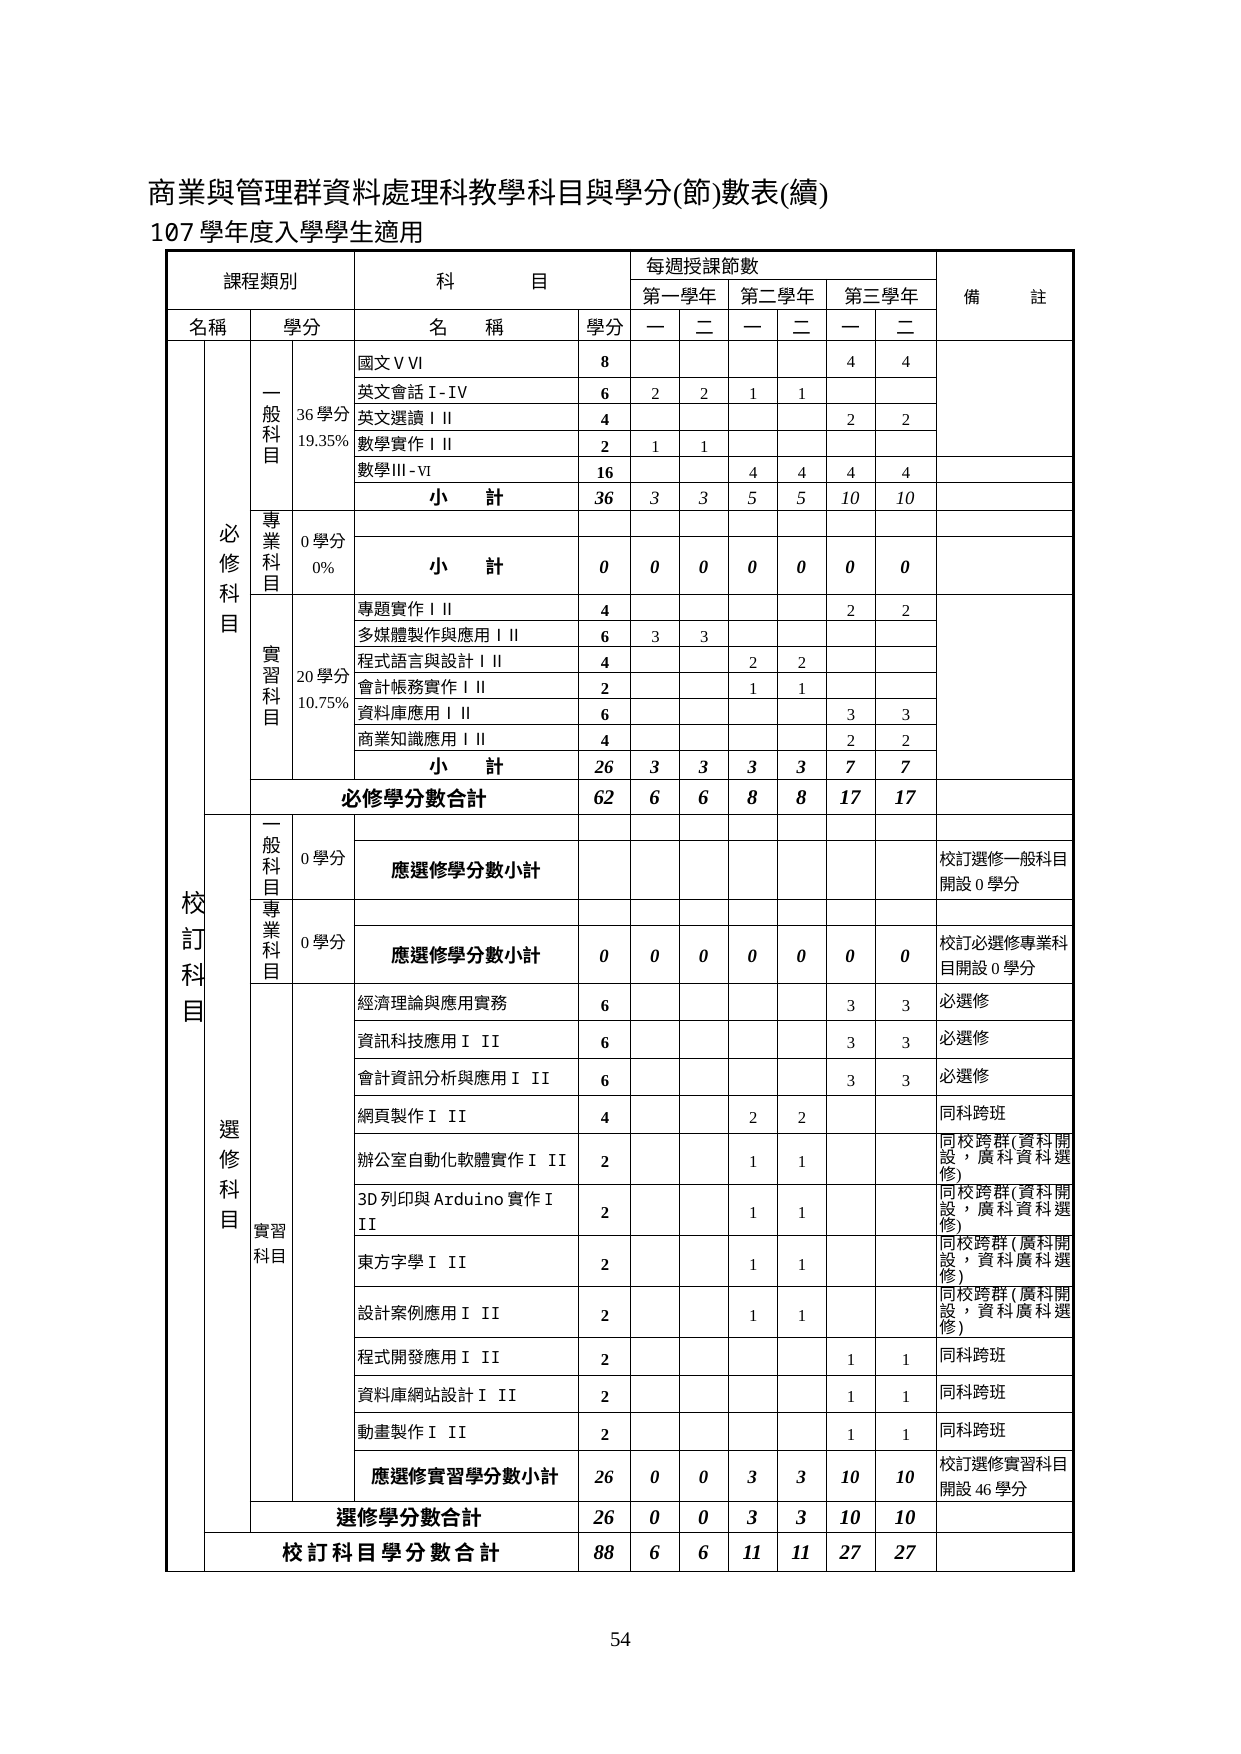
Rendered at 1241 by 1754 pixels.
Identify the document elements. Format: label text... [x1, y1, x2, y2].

table_cell [631, 984, 679, 1020]
table_cell [631, 725, 679, 750]
table_cell 10 [827, 1451, 875, 1501]
table_cell 應選修實習學分數小計 [355, 1451, 578, 1501]
table_cell [631, 1338, 679, 1374]
table_cell 1 [778, 1185, 826, 1235]
table_cell [680, 1021, 728, 1058]
table_header 每週授課節數 [631, 252, 936, 279]
table_cell 3 [680, 751, 728, 779]
table_cell [729, 621, 777, 646]
table_cell 0 [778, 926, 826, 983]
table_cell [827, 841, 875, 898]
table_cell [876, 621, 936, 646]
table_cell 27 [827, 1533, 875, 1571]
table_cell 4 [579, 725, 630, 750]
table_cell 數學實作ⅠⅡ [355, 431, 578, 456]
table_cell 2 [827, 404, 875, 429]
table_cell 2 [579, 1287, 630, 1337]
table_cell 3 [827, 699, 875, 724]
table_cell [778, 511, 826, 536]
table_cell 2 [631, 378, 679, 403]
table_cell 第一學年 [631, 280, 728, 309]
table_cell 20學分 10.75% [293, 595, 354, 779]
table_cell [631, 815, 679, 840]
table_cell [680, 1376, 728, 1412]
table_cell [827, 900, 875, 924]
table_cell [876, 647, 936, 672]
table_cell 設計案例應用I II [355, 1287, 578, 1337]
table_cell 0學分 [293, 815, 354, 898]
table_cell 必修科目 [205, 341, 250, 814]
table_cell [680, 984, 728, 1020]
table_cell [680, 673, 728, 698]
table_cell 第二學年 [729, 280, 826, 309]
table_cell 2 [579, 1236, 630, 1286]
table_cell 2 [876, 725, 936, 750]
table_cell [631, 1287, 679, 1337]
table_cell 資訊科技應用I II [355, 1021, 578, 1058]
table_cell 一 [729, 310, 777, 339]
table_cell 17 [876, 780, 936, 814]
table_cell 11 [729, 1533, 777, 1571]
table_cell 6 [579, 1021, 630, 1058]
table_cell 2 [579, 1376, 630, 1412]
table_cell [680, 595, 728, 620]
table_cell [729, 1059, 777, 1095]
table_cell 0 [631, 537, 679, 594]
table_cell 選修學分數合計 [251, 1502, 578, 1532]
table_cell [937, 1502, 1072, 1532]
table_cell [631, 595, 679, 620]
table_cell 4 [579, 647, 630, 672]
table_cell 英文選讀ⅠⅡ [355, 404, 578, 429]
table_cell [937, 646, 1072, 672]
table_cell 選修科目 [205, 815, 250, 1532]
table_cell [876, 1134, 936, 1184]
table_cell [680, 699, 728, 724]
table_cell [827, 647, 875, 672]
table_cell 7 [876, 751, 936, 779]
table_cell [680, 1287, 728, 1337]
table_cell [729, 1338, 777, 1374]
table_cell [680, 511, 728, 536]
table_cell 東方字學I II [355, 1236, 578, 1286]
table_cell 7 [827, 751, 875, 779]
table_cell 1 [729, 1185, 777, 1235]
table_cell 1 [778, 1287, 826, 1337]
table_header 科 目 [355, 252, 630, 309]
table_cell [937, 537, 1072, 594]
table_cell [827, 1236, 875, 1286]
table_cell 英文會話I-IV [355, 378, 578, 403]
table_cell 2 [680, 378, 728, 403]
table_cell 實習科目 [251, 984, 292, 1501]
table_cell 0 [827, 537, 875, 594]
table_cell 校訂必選修專業科目開設0學分 [937, 926, 1072, 983]
table_cell [631, 1376, 679, 1412]
table_cell 0 [680, 1451, 728, 1501]
table_cell 10 [827, 1502, 875, 1532]
table_cell 62 [579, 780, 630, 814]
table_cell [729, 1413, 777, 1449]
table_cell 2 [876, 404, 936, 429]
table_cell 2 [778, 1096, 826, 1133]
table_cell 1 [827, 1338, 875, 1374]
table_cell 3 [680, 621, 728, 646]
table_cell 辦公室自動化軟體實作I II [355, 1134, 578, 1184]
table_cell 1 [778, 1134, 826, 1184]
table_cell [876, 841, 936, 898]
table_cell [729, 1376, 777, 1412]
table_cell [937, 672, 1072, 698]
table_cell 專題實作ⅠⅡ [355, 595, 578, 620]
table_cell 小 計 [355, 537, 578, 594]
table_cell 36 [579, 483, 630, 510]
table_cell 0 [680, 537, 728, 594]
table_cell [680, 341, 728, 377]
table_cell 0 [631, 1451, 679, 1501]
table_cell [827, 1185, 875, 1235]
table_cell 4 [579, 1096, 630, 1133]
table_cell [680, 1413, 728, 1449]
table_cell 程式語言與設計ⅠⅡ [355, 647, 578, 672]
table_cell 6 [631, 780, 679, 814]
table_cell [827, 511, 875, 536]
table_cell 3 [631, 483, 679, 510]
table_cell 5 [778, 483, 826, 510]
table_cell 1 [876, 1413, 936, 1449]
table_cell 必修學分數合計 [251, 780, 578, 814]
table_cell 8 [729, 780, 777, 814]
table_cell 0 [680, 1502, 728, 1532]
table_cell 3 [876, 699, 936, 724]
table_cell 4 [876, 457, 936, 482]
table_cell 3 [680, 483, 728, 510]
table_cell 1 [827, 1376, 875, 1412]
table_cell [827, 431, 875, 456]
table_cell 3 [631, 751, 679, 779]
table_cell [729, 841, 777, 898]
table_cell 程式開發應用I II [355, 1338, 578, 1374]
table_cell 實習科目 [251, 595, 292, 779]
table_cell 17 [827, 780, 875, 814]
table_cell [937, 780, 1072, 814]
table_cell 校訂選修實習科目開設46學分 [937, 1451, 1072, 1501]
table_cell [778, 595, 826, 620]
table_cell 小 計 [355, 751, 578, 779]
table_cell [937, 341, 1072, 456]
table_cell [631, 457, 679, 482]
table_cell 4 [729, 457, 777, 482]
table_cell 二 [680, 310, 728, 339]
table_cell 同科跨班 [937, 1338, 1072, 1374]
table_cell [631, 1185, 679, 1235]
table_cell [293, 984, 354, 1501]
table_cell 1 [729, 1287, 777, 1337]
table_cell 會計帳務實作ⅠⅡ [355, 673, 578, 698]
table_cell [778, 621, 826, 646]
table_cell 6 [579, 1059, 630, 1095]
table_cell 26 [579, 1502, 630, 1532]
table_cell 第三學年 [827, 280, 936, 309]
table_cell 0 [579, 537, 630, 594]
table_cell [631, 1134, 679, 1184]
table_cell [729, 431, 777, 456]
table_cell 一 [631, 310, 679, 339]
table_cell 3 [876, 1059, 936, 1095]
table_cell 8 [579, 341, 630, 377]
table_cell 2 [876, 595, 936, 620]
table_cell 1 [876, 1338, 936, 1374]
table_cell 4 [778, 457, 826, 482]
table_cell [778, 900, 826, 924]
table_cell [680, 841, 728, 898]
table_cell [579, 900, 630, 924]
table_cell 同科跨班 [937, 1376, 1072, 1412]
table_cell 一般科目 [251, 815, 292, 898]
table_cell [778, 984, 826, 1020]
table_cell [729, 1021, 777, 1058]
table_cell [680, 815, 728, 840]
table_cell [631, 1096, 679, 1133]
table_cell [827, 815, 875, 840]
table_cell [729, 595, 777, 620]
table_cell [876, 673, 936, 698]
table_cell 同校跨群(資科開設，廣科資科選修) [937, 1185, 1072, 1235]
table_cell 3 [729, 1451, 777, 1501]
table_cell 2 [827, 725, 875, 750]
table_cell [729, 511, 777, 536]
table_cell 5 [729, 483, 777, 510]
table_cell [827, 1096, 875, 1133]
table_cell 同校跨群(廣科開設，資科廣科選修) [937, 1287, 1072, 1337]
table_cell [631, 699, 679, 724]
table_cell 必選修 [937, 1059, 1072, 1095]
table_cell 1 [778, 378, 826, 403]
table_cell [778, 725, 826, 750]
table_cell 多媒體製作與應用ⅠⅡ [355, 621, 578, 646]
table_cell 1 [729, 1134, 777, 1184]
table_cell [729, 815, 777, 840]
table_cell 2 [579, 431, 630, 456]
table_cell 1 [778, 1236, 826, 1286]
table_cell 1 [778, 673, 826, 698]
table_cell [778, 404, 826, 429]
table_cell 4 [579, 404, 630, 429]
table_cell 同科跨班 [937, 1096, 1072, 1133]
table_cell [631, 841, 679, 898]
table_cell [876, 900, 936, 924]
table_cell 3 [778, 1451, 826, 1501]
table_cell 經濟理論與應用實務 [355, 984, 578, 1020]
table_cell 專業科目 [251, 900, 292, 983]
table_cell [729, 699, 777, 724]
table_cell 二 [778, 310, 826, 339]
table_cell 2 [827, 595, 875, 620]
table_cell 0 [680, 926, 728, 983]
table_cell 3 [778, 751, 826, 779]
table_cell [631, 1021, 679, 1058]
table_cell [355, 900, 578, 924]
table_cell [937, 1533, 1072, 1571]
table_cell 校訂選修一般科目開設0學分 [937, 841, 1072, 898]
text 商業與管理群資料處理科教學科目與學分(節)數表(續) [148, 170, 1092, 212]
table_cell [355, 511, 578, 536]
table_cell [876, 511, 936, 536]
table_cell [876, 1236, 936, 1286]
table_cell [937, 483, 1072, 510]
table_cell [729, 900, 777, 924]
table_cell 1 [631, 431, 679, 456]
table_cell 0學分 0% [293, 511, 354, 594]
table_cell 2 [579, 1338, 630, 1374]
table_cell 6 [579, 621, 630, 646]
table_cell 2 [579, 1185, 630, 1235]
table_cell 2 [579, 1413, 630, 1449]
table_cell 4 [579, 595, 630, 620]
table_cell 3 [729, 751, 777, 779]
table_cell 27 [876, 1533, 936, 1571]
table_cell 4 [827, 341, 875, 377]
table_cell 必選修 [937, 984, 1072, 1020]
table_cell 11 [778, 1533, 826, 1571]
table_cell [778, 841, 826, 898]
table_cell 3 [827, 1021, 875, 1058]
table_cell 0 [876, 537, 936, 594]
table_cell [827, 1134, 875, 1184]
table_cell [680, 725, 728, 750]
table_cell 0 [876, 926, 936, 983]
table_cell [778, 1338, 826, 1374]
table_header 課程類別 [168, 252, 354, 309]
table_cell 專業科目 [251, 511, 292, 594]
table_cell 國文ⅤⅥ [355, 341, 578, 377]
table_cell 一 [827, 310, 875, 339]
table_cell 資料庫應用ⅠⅡ [355, 699, 578, 724]
table_cell [778, 1059, 826, 1095]
table_cell 3D列印與Arduino實作I II [355, 1185, 578, 1235]
table_cell 數學Ⅲ-Ⅵ [355, 457, 578, 482]
table_cell 8 [778, 780, 826, 814]
table_cell 同科跨班 [937, 1413, 1072, 1449]
table_cell 6 [579, 378, 630, 403]
table_cell [937, 457, 1072, 482]
table_cell [680, 457, 728, 482]
table_cell 3 [778, 1502, 826, 1532]
table_cell [876, 1185, 936, 1235]
table_cell [827, 673, 875, 698]
table_cell 商業知識應用ⅠⅡ [355, 725, 578, 750]
table_cell [778, 815, 826, 840]
table_cell [631, 647, 679, 672]
table_cell 2 [729, 1096, 777, 1133]
table_cell 0 [631, 1502, 679, 1532]
table_cell [778, 431, 826, 456]
table_cell [729, 341, 777, 377]
table_cell 3 [827, 984, 875, 1020]
table_cell [579, 841, 630, 898]
table_cell [680, 1236, 728, 1286]
table_cell 3 [876, 984, 936, 1020]
table_cell 6 [631, 1533, 679, 1571]
table_cell [876, 378, 936, 403]
table_cell [680, 1134, 728, 1184]
table_cell 1 [729, 1236, 777, 1286]
table_cell [680, 900, 728, 924]
table_cell 2 [778, 647, 826, 672]
table_cell 10 [876, 483, 936, 510]
table_cell [937, 815, 1072, 840]
table_cell [937, 698, 1072, 724]
table_cell 名稱 [168, 310, 250, 339]
table_cell 3 [729, 1502, 777, 1532]
table_cell 6 [680, 1533, 728, 1571]
table_cell 4 [827, 457, 875, 482]
table_cell 二 [876, 310, 936, 339]
table_cell 同校跨群(資科開設，廣科資科選修) [937, 1134, 1072, 1184]
table_cell 36學分 19.35% [293, 341, 354, 510]
table_cell 3 [876, 1021, 936, 1058]
table_cell [778, 1021, 826, 1058]
table_cell [579, 815, 630, 840]
table_cell 2 [579, 673, 630, 698]
table_cell 會計資訊分析與應用I II [355, 1059, 578, 1095]
table_cell 88 [579, 1533, 630, 1571]
table_cell 6 [579, 984, 630, 1020]
table_cell 校訂科目學分數合計 [205, 1533, 578, 1571]
table_cell [778, 341, 826, 377]
table_cell [876, 1096, 936, 1133]
table_cell 同校跨群(廣科開設，資科廣科選修) [937, 1236, 1072, 1286]
table_cell 10 [876, 1451, 936, 1501]
table_cell [631, 1236, 679, 1286]
table_cell [876, 1287, 936, 1337]
table_cell 一般科目 [251, 341, 292, 510]
table_cell [631, 673, 679, 698]
table_cell 10 [876, 1502, 936, 1532]
table_cell 4 [876, 341, 936, 377]
table_cell [631, 900, 679, 924]
table_cell 0 [579, 926, 630, 983]
table_cell [827, 1287, 875, 1337]
table_cell 2 [729, 647, 777, 672]
table_cell [778, 699, 826, 724]
table_cell 動畫製作I II [355, 1413, 578, 1449]
table_cell [876, 431, 936, 456]
table_cell 1 [729, 378, 777, 403]
table_cell [680, 1096, 728, 1133]
table_cell 資料庫網站設計I II [355, 1376, 578, 1412]
table_cell 1 [876, 1376, 936, 1412]
table_cell [937, 724, 1072, 750]
table_cell 學分 [579, 310, 630, 339]
table_cell [729, 984, 777, 1020]
table_cell [937, 900, 1072, 924]
table_cell [827, 621, 875, 646]
table_cell 6 [680, 780, 728, 814]
table_cell [680, 404, 728, 429]
table_cell [778, 1376, 826, 1412]
table_cell [631, 341, 679, 377]
table_cell 0 [631, 926, 679, 983]
table_cell [631, 1413, 679, 1449]
table_cell [680, 647, 728, 672]
table_cell 1 [827, 1413, 875, 1449]
table_cell [355, 815, 578, 840]
table_cell 2 [579, 1134, 630, 1184]
table_cell 3 [631, 621, 679, 646]
table_cell 網頁製作I II [355, 1096, 578, 1133]
table_cell [937, 595, 1072, 646]
table_cell 10 [827, 483, 875, 510]
table_cell [680, 1059, 728, 1095]
table_cell [729, 725, 777, 750]
table_cell 學分 [251, 310, 354, 339]
table_cell [680, 1338, 728, 1374]
table_cell [729, 404, 777, 429]
table_cell 應選修學分數小計 [355, 841, 578, 898]
table_cell 名 稱 [355, 310, 578, 339]
table_cell [579, 511, 630, 536]
table_cell [876, 815, 936, 840]
table_cell 應選修學分數小計 [355, 926, 578, 983]
table_cell 校訂科目 [168, 341, 204, 1571]
table_cell [778, 1413, 826, 1449]
text 107學年度入學學生適用 [149, 212, 1092, 249]
table_cell [680, 1185, 728, 1235]
table_cell 6 [579, 699, 630, 724]
table_cell [827, 378, 875, 403]
table_cell [631, 404, 679, 429]
table_cell 0 [729, 926, 777, 983]
table_cell 0學分 [293, 900, 354, 983]
table_cell [937, 511, 1072, 536]
table_cell [631, 1059, 679, 1095]
table_cell 1 [680, 431, 728, 456]
table_cell 26 [579, 751, 630, 779]
table_cell 1 [729, 673, 777, 698]
table_cell 16 [579, 457, 630, 482]
table_cell 0 [827, 926, 875, 983]
table_cell 0 [778, 537, 826, 594]
table_cell [631, 511, 679, 536]
table_cell 26 [579, 1451, 630, 1501]
table_cell 必選修 [937, 1021, 1072, 1058]
table_cell [937, 750, 1072, 779]
table_cell 0 [729, 537, 777, 594]
table_header 備 註 [937, 252, 1072, 339]
table_cell 小 計 [355, 483, 578, 510]
table_cell 3 [827, 1059, 875, 1095]
